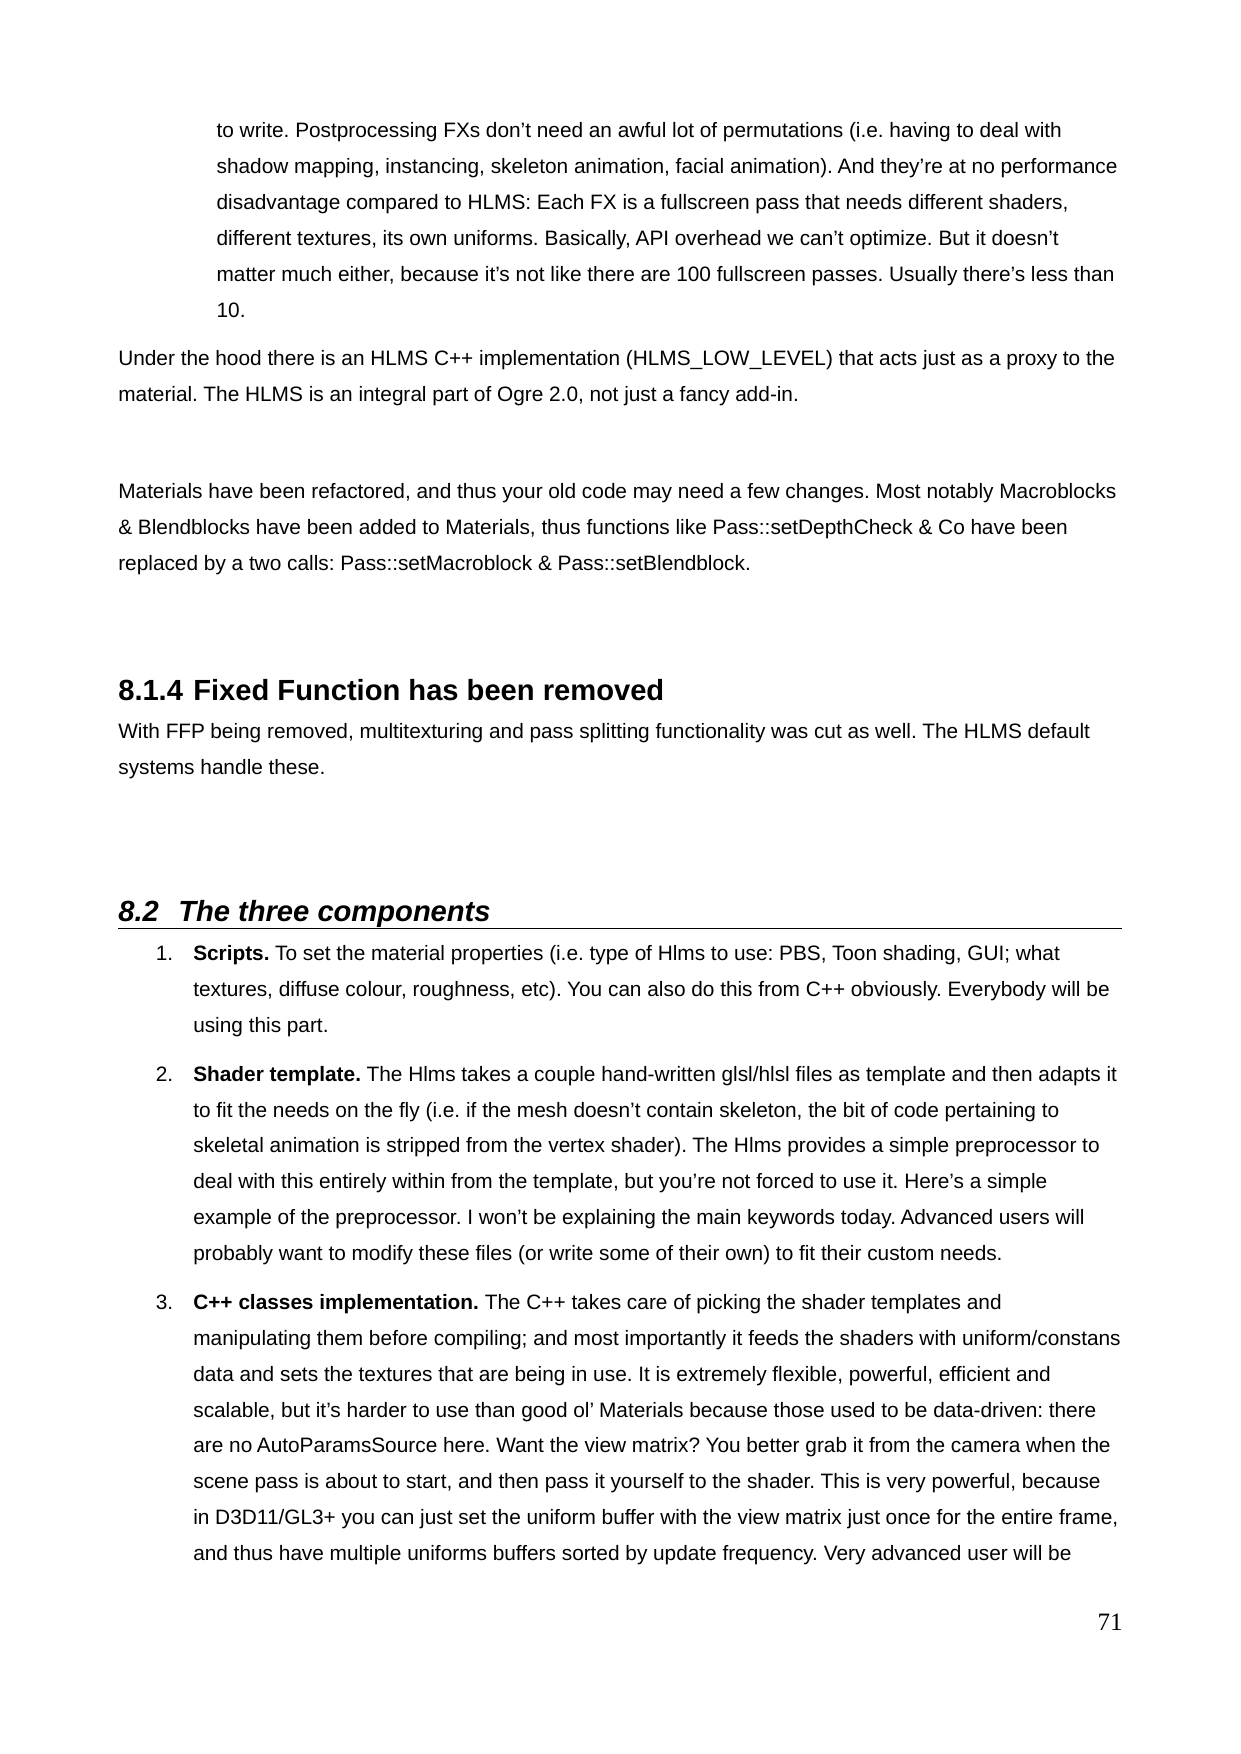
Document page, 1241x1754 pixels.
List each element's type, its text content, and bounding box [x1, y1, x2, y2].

subtitle The three components [118, 894, 1122, 928]
text Under the hood there is an HLMS C++ implementation (HLMS_LOW_LEVEL) that acts just as a proxy to the material. The HLMS is an integral part of Ogre 2.0, not just a fancy add-in. [118, 346, 1122, 406]
list to write. Postprocessing FXs don’t need an awful lot of permutations (i.e. having to deal with shadow mapping, instancing, skeleton animation, facial animation). And they’re at no performance disadvantage compared to HLMS: Each FX is a fullscreen pass that needs different shaders, different textures, its own uniforms. Basically, API overhead we can’t optimize. But it doesn’t matter much either, because it’s not like there are 100 fullscreen passes. Usually there’s less than 10. [179, 118, 1122, 322]
list C++ classes implementation. The C++ takes care of picking the shader templates and manipulating them before compiling; and most importantly it feeds the shaders with uniform/constans data and sets the textures that are being in use. It is extremely flexible, powerful, efficient and scalable, but it’s harder to use than good ol’ Materials because those used to be data-driven: there are no AutoParamsSource here. Want the view matrix? You better grab it from the camera when the scene pass is about to start, and then pass it yourself to the shader. This is very powerful, because in D3D11/GL3+ you can just set the uniform buffer with the view matrix just once for the entire frame, and thus have multiple uniforms buffers sorted by update frequency. Very advanced user will be [156, 1289, 1122, 1565]
text Materials have been refactored, and thus your old code may need a few changes. Most notably Macroblocks & Blendblocks have been added to Materials, thus functions like Pass::setDepthCheck & Co have been replaced by a two calls: Pass::setMacroblock & Pass::setBlendblock. [118, 479, 1122, 575]
text With FFP being removed, multitexturing and pass splitting functionality was cut as well. The HLMS default systems handle these. [118, 719, 1122, 779]
subtitle Fixed Function has been removed [118, 673, 1122, 706]
list Shader template. The Hlms takes a couple hand-written glsl/hlsl files as template and then adapts it to fit the needs on the fly (i.e. if the mesh doesn’t contain skeleton, the bit of code pertaining to skeletal animation is stripped from the vertex shader). The Hlms provides a simple preprocessor to deal with this entirely within from the template, but you’re not forced to use it. Here’s a simple example of the preprocessor. I won’t be explaining the main keywords today. Advanced users will probably want to modify these files (or write some of their own) to fit their custom needs. [156, 1061, 1122, 1265]
list Scripts. To set the material properties (i.e. type of Hlms to use: PBS, Toon shading, GUI; what textures, diffuse colour, roughness, etc). You can also do this from C++ obviously. Everybody will be using this part. [156, 941, 1122, 1037]
